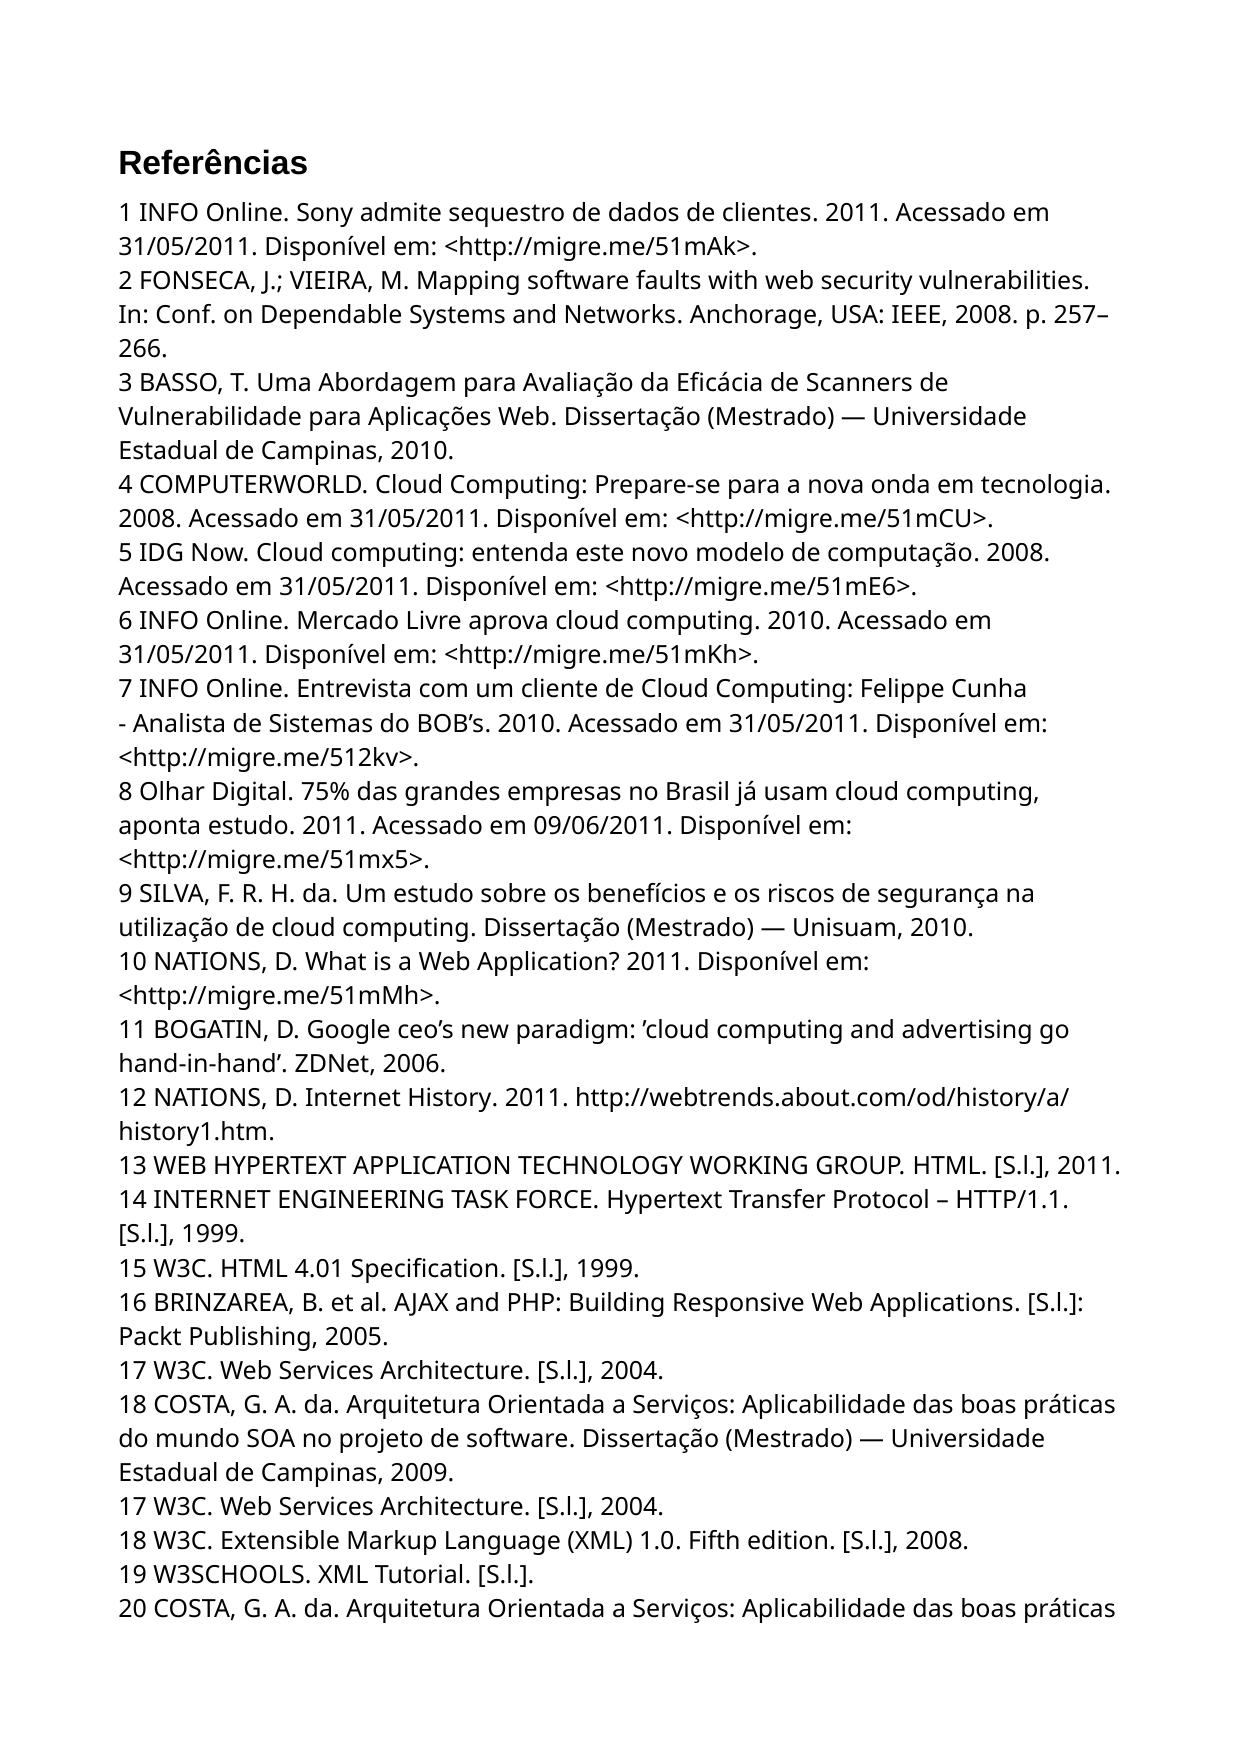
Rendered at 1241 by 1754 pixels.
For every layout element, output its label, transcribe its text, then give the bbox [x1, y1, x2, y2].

text 8 Olhar Digital. 75% das grandes empresas no Brasil já usam cloud computing, aponta estudo. 2011. Acessado em 09/06/2011. Disponível em: <http://migre.me/51mx5>. [118, 773, 1122, 876]
text 17 W3C. Web Services Architecture. [S.l.], 2004. [118, 1489, 1122, 1523]
text history1.htm. [118, 1114, 1122, 1148]
text 19 W3SCHOOLS. XML Tutorial. [S.l.]. [118, 1557, 1122, 1591]
text 20 COSTA, G. A. da. Arquitetura Orientada a Serviços: Aplicabilidade das boas práticas [118, 1591, 1122, 1625]
text 17 W3C. Web Services Architecture. [S.l.], 2004. [118, 1352, 1122, 1386]
text 3 BASSO, T. Uma Abordagem para Avaliação da Eficácia de Scanners de Vulnerabilidade para Aplicações Web. Dissertação (Mestrado) — Universidade Estadual de Campinas, 2010. [118, 364, 1122, 467]
text 12 NATIONS, D. Internet History. 2011. http://webtrends.about.com/od/history/a/ [118, 1080, 1122, 1114]
text - Analista de Sistemas do BOB’s. 2010. Acessado em 31/05/2011. Disponível em: <http://migre.me/512kv>. [118, 705, 1122, 773]
text 16 BRINZAREA, B. et al. AJAX and PHP: Building Responsive Web Applications. [S.l.]: Packt Publishing, 2005. [118, 1284, 1122, 1352]
subtitle Referências [118, 143, 1122, 182]
text 18 COSTA, G. A. da. Arquitetura Orientada a Serviços: Aplicabilidade das boas práticas do mundo SOA no projeto de software. Dissertação (Mestrado) — Universidade Estadual de Campinas, 2009. [118, 1386, 1122, 1489]
text 2 FONSECA, J.; VIEIRA, M. Mapping software faults with web security vulnerabilities. In: Conf. on Dependable Systems and Networks. Anchorage, USA: IEEE, 2008. p. 257–266. [118, 262, 1122, 364]
text 15 W3C. HTML 4.01 Specification. [S.l.], 1999. [118, 1250, 1122, 1284]
text 6 INFO Online. Mercado Livre aprova cloud computing. 2010. Acessado em 31/05/2011. Disponível em: <http://migre.me/51mKh>. [118, 603, 1122, 671]
text 18 W3C. Extensible Markup Language (XML) 1.0. Fifth edition. [S.l.], 2008. [118, 1523, 1122, 1557]
text 13 WEB HYPERTEXT APPLICATION TECHNOLOGY WORKING GROUP. HTML. [S.l.], 2011. [118, 1148, 1122, 1182]
text 7 INFO Online. Entrevista com um cliente de Cloud Computing: Felippe Cunha [118, 671, 1122, 705]
text 11 BOGATIN, D. Google ceo’s new paradigm: ’cloud computing and advertising go hand-in-hand’. ZDNet, 2006. [118, 1012, 1122, 1080]
text 10 NATIONS, D. What is a Web Application? 2011. Disponível em: <http://migre.me/51mMh>. [118, 944, 1122, 1012]
text 14 INTERNET ENGINEERING TASK FORCE. Hypertext Transfer Protocol – HTTP/1.1. [S.l.], 1999. [118, 1182, 1122, 1250]
text 9 SILVA, F. R. H. da. Um estudo sobre os benefícios e os riscos de segurança na utilização de cloud computing. Dissertação (Mestrado) — Unisuam, 2010. [118, 876, 1122, 944]
text 4 COMPUTERWORLD. Cloud Computing: Prepare-se para a nova onda em tecnologia. 2008. Acessado em 31/05/2011. Disponível em: <http://migre.me/51mCU>. [118, 467, 1122, 535]
text 1 INFO Online. Sony admite sequestro de dados de clientes. 2011. Acessado em 31/05/2011. Disponível em: <http://migre.me/51mAk>. [118, 194, 1122, 262]
text 5 IDG Now. Cloud computing: entenda este novo modelo de computação. 2008. Acessado em 31/05/2011. Disponível em: <http://migre.me/51mE6>. [118, 535, 1122, 603]
